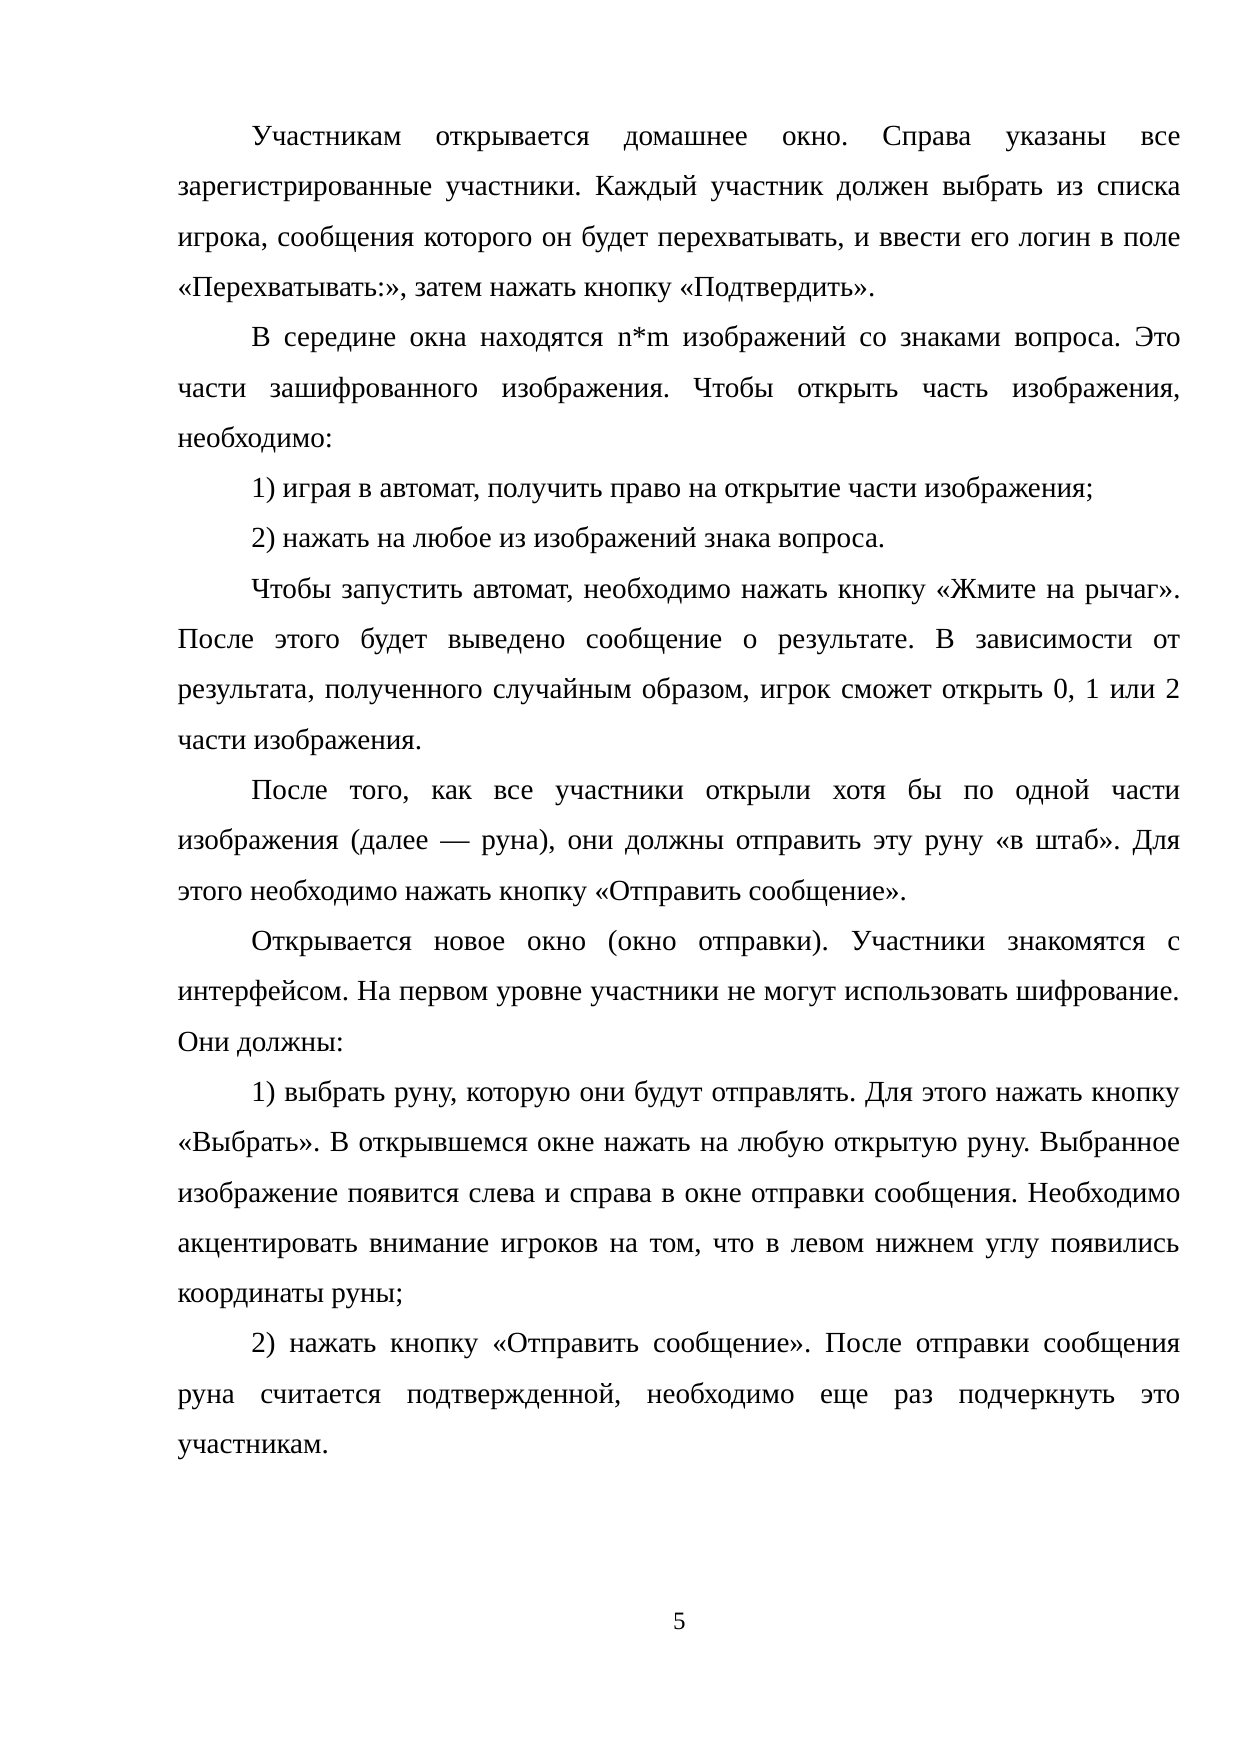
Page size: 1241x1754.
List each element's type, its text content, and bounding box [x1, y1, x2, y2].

text После того, как все участники открыли хотя бы по одной части изображения (далее — руна), они должны отправить эту руну «в штаб». Для этого необходимо нажать кнопку «Отправить сообщение». [177, 772, 1181, 906]
text В середине окна находятся n*m изображений со знаками вопроса. Это части зашифрованного изображения. Чтобы открыть часть изображения, необходимо: [177, 319, 1181, 453]
text 1) играя в автомат, получить право на открытие части изображения; [177, 470, 1181, 504]
text Чтобы запустить автомат, необходимо нажать кнопку «Жмите на рычаг». После этого будет выведено сообщение о результате. В зависимости от результата, полученного случайным образом, игрок сможет открыть 0, 1 или 2 части изображения. [177, 571, 1181, 755]
text 1) выбрать руну, которую они будут отправлять. Для этого нажать кнопку «Выбрать». В открывшемся окне нажать на любую открытую руну. Выбранное изображение появится слева и справа в окне отправки сообщения. Необходимо акцентировать внимание игроков на том, что в левом нижнем углу появились координаты руны; [177, 1074, 1181, 1309]
text Участникам открывается домашнее окно. Справа указаны все зарегистрированные участники. Каждый участник должен выбрать из списка игрока, сообщения которого он будет перехватывать, и ввести его логин в поле «Перехватывать:», затем нажать кнопку «Подтвердить». [177, 118, 1181, 303]
text 2) нажать на любое из изображений знака вопроса. [177, 521, 1181, 554]
text Открывается новое окно (окно отправки). Участники знакомятся с интерфейсом. На первом уровне участники не могут использовать шифрование. Они должны: [177, 923, 1181, 1057]
text 2) нажать кнопку «Отправить сообщение». После отправки сообщения руна считается подтвержденной, необходимо еще раз подчеркнуть это участникам. [177, 1326, 1181, 1460]
